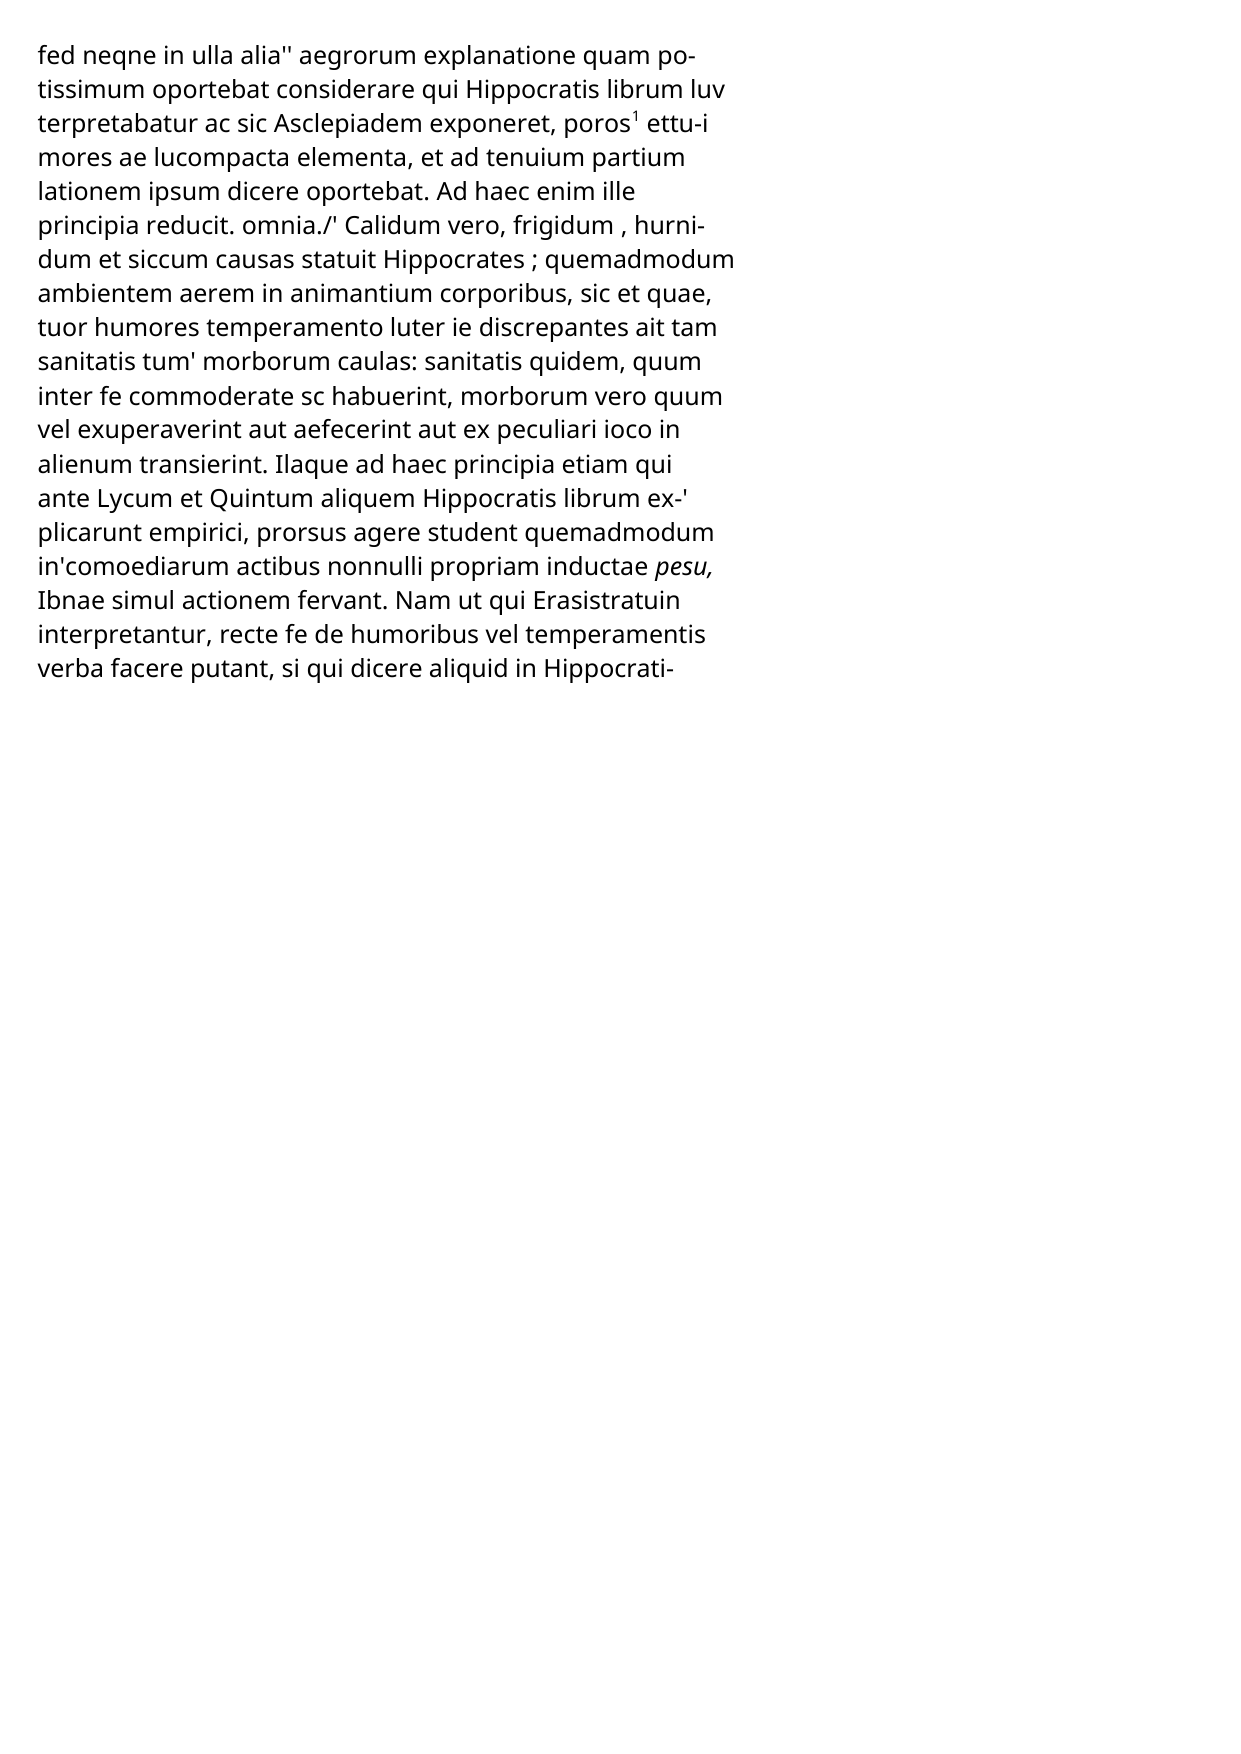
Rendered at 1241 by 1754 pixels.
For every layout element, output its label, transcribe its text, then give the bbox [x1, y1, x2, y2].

text fed neqne in ulla alia'' aegrorum explanatione quam po- tissimum oportebat considerare qui Hippocratis librum luv terpretabatur ac sic Asclepiadem exponeret, poros1 ettu-i mores ae lucompacta elementa, et ad tenuium partium lationem ipsum dicere oportebat. Ad haec enim ille principia reducit. omnia./' Calidum vero, frigidum , hurni- dum et siccum causas statuit Hippocrates ; quemadmodum ambientem aerem in animantium corporibus, sic et quae, tuor humores temperamento luter ie discrepantes ait tam sanitatis tum' morborum caulas: sanitatis quidem, quum inter fe commoderate sc habuerint, morborum vero quum vel exuperaverint aut aefecerint aut ex peculiari ioco in alienum transierint. Ilaque ad haec principia etiam qui ante Lycum et Quintum aliquem Hippocratis librum ex-' plicarunt empirici, prorsus agere student quemadmodum in'comoediarum actibus nonnulli propriam inductae pesu, Ibnae simul actionem fervant. Nam ut qui Erasistratuin interpretantur, recte fe de humoribus vel temperamentis verba facere putant, si qui dicere aliquid in Hippocrati- [37, 37, 1203, 685]
